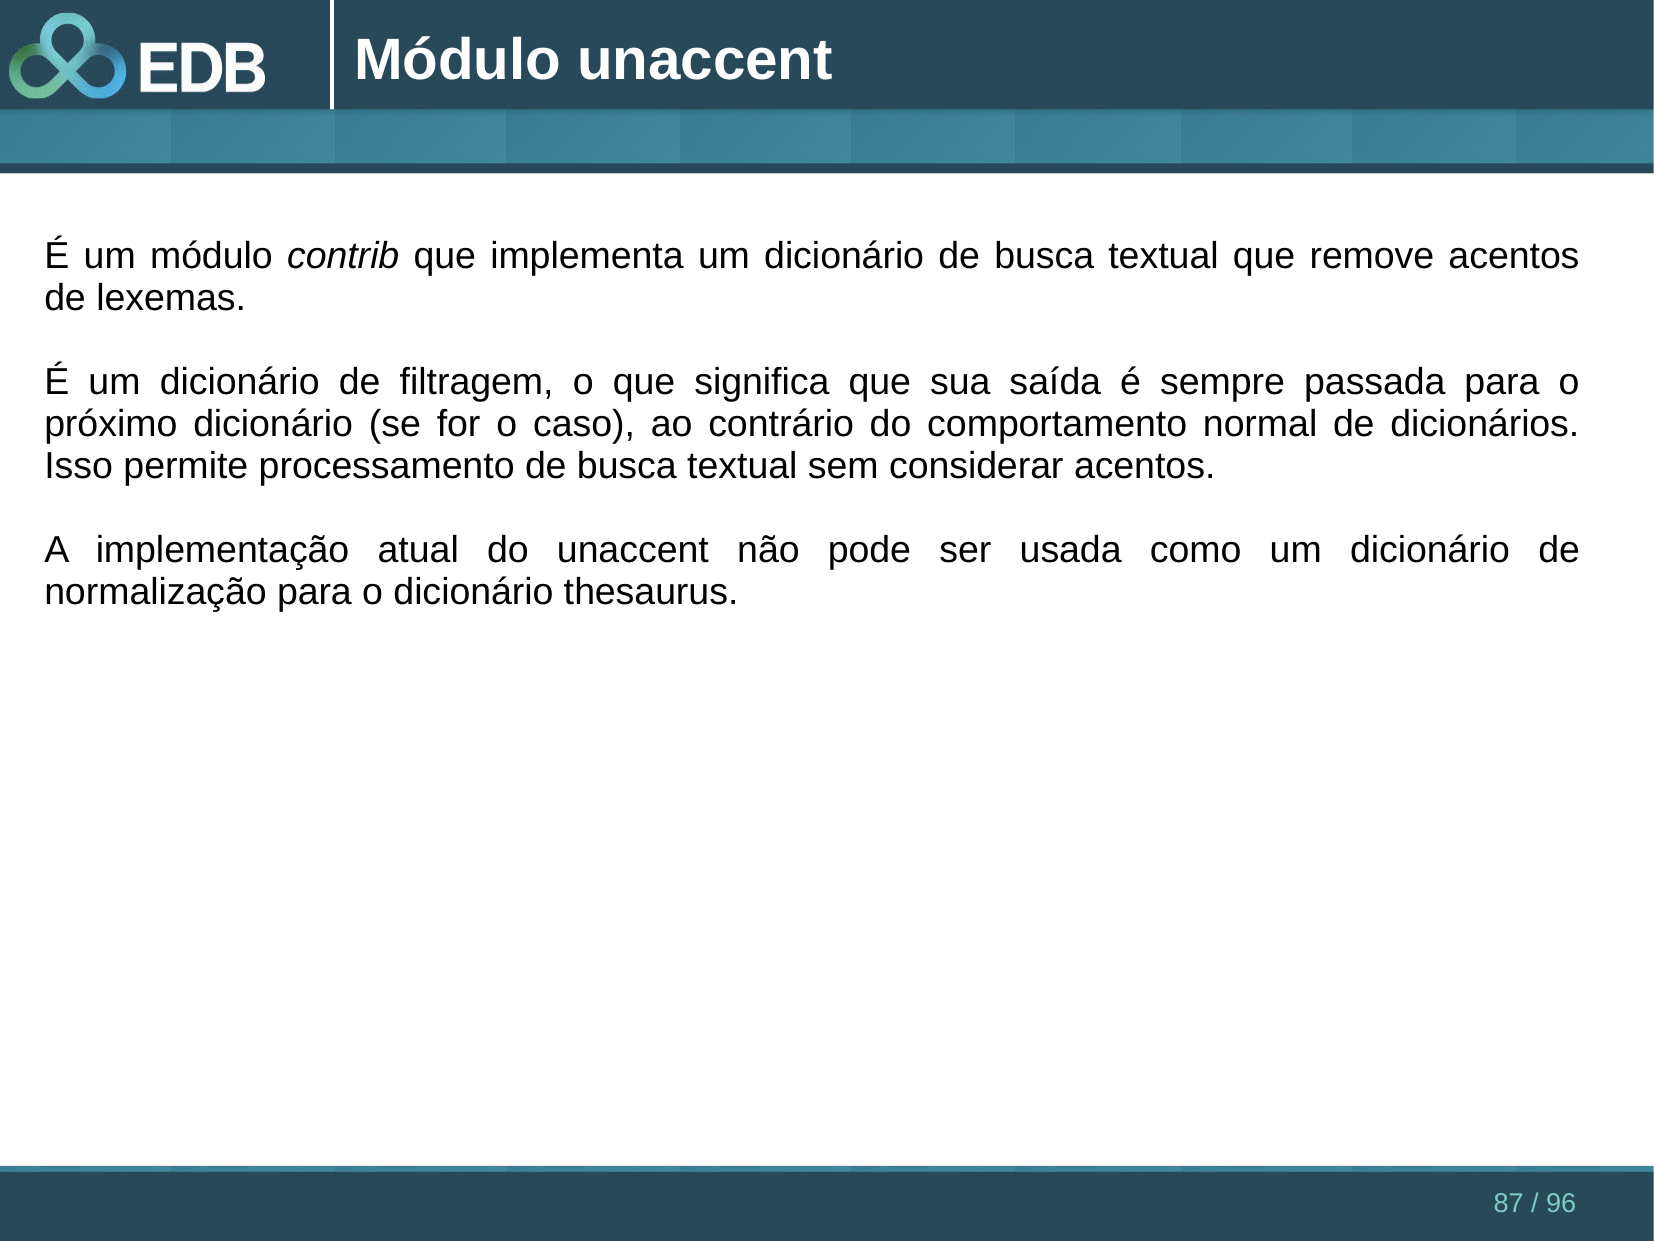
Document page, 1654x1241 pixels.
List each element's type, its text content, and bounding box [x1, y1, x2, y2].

text_box É um módulo contrib que implementa um dicionário de busca textual que remove acentos de lexemas. É um dicionário de filtragem, o que significa que sua saída é sempre passada para o próximo dicionário (se for o caso), ao contrário do comportamento normal de dicionários. Isso permite processamento de busca textual sem considerar acentos. A implementação atual do unaccent não pode ser usada como um dicionário de normalização para o dicionário thesaurus. [29, 227, 1595, 621]
picture [0, 0, 1654, 1241]
title Módulo unaccent [354, 26, 1595, 92]
